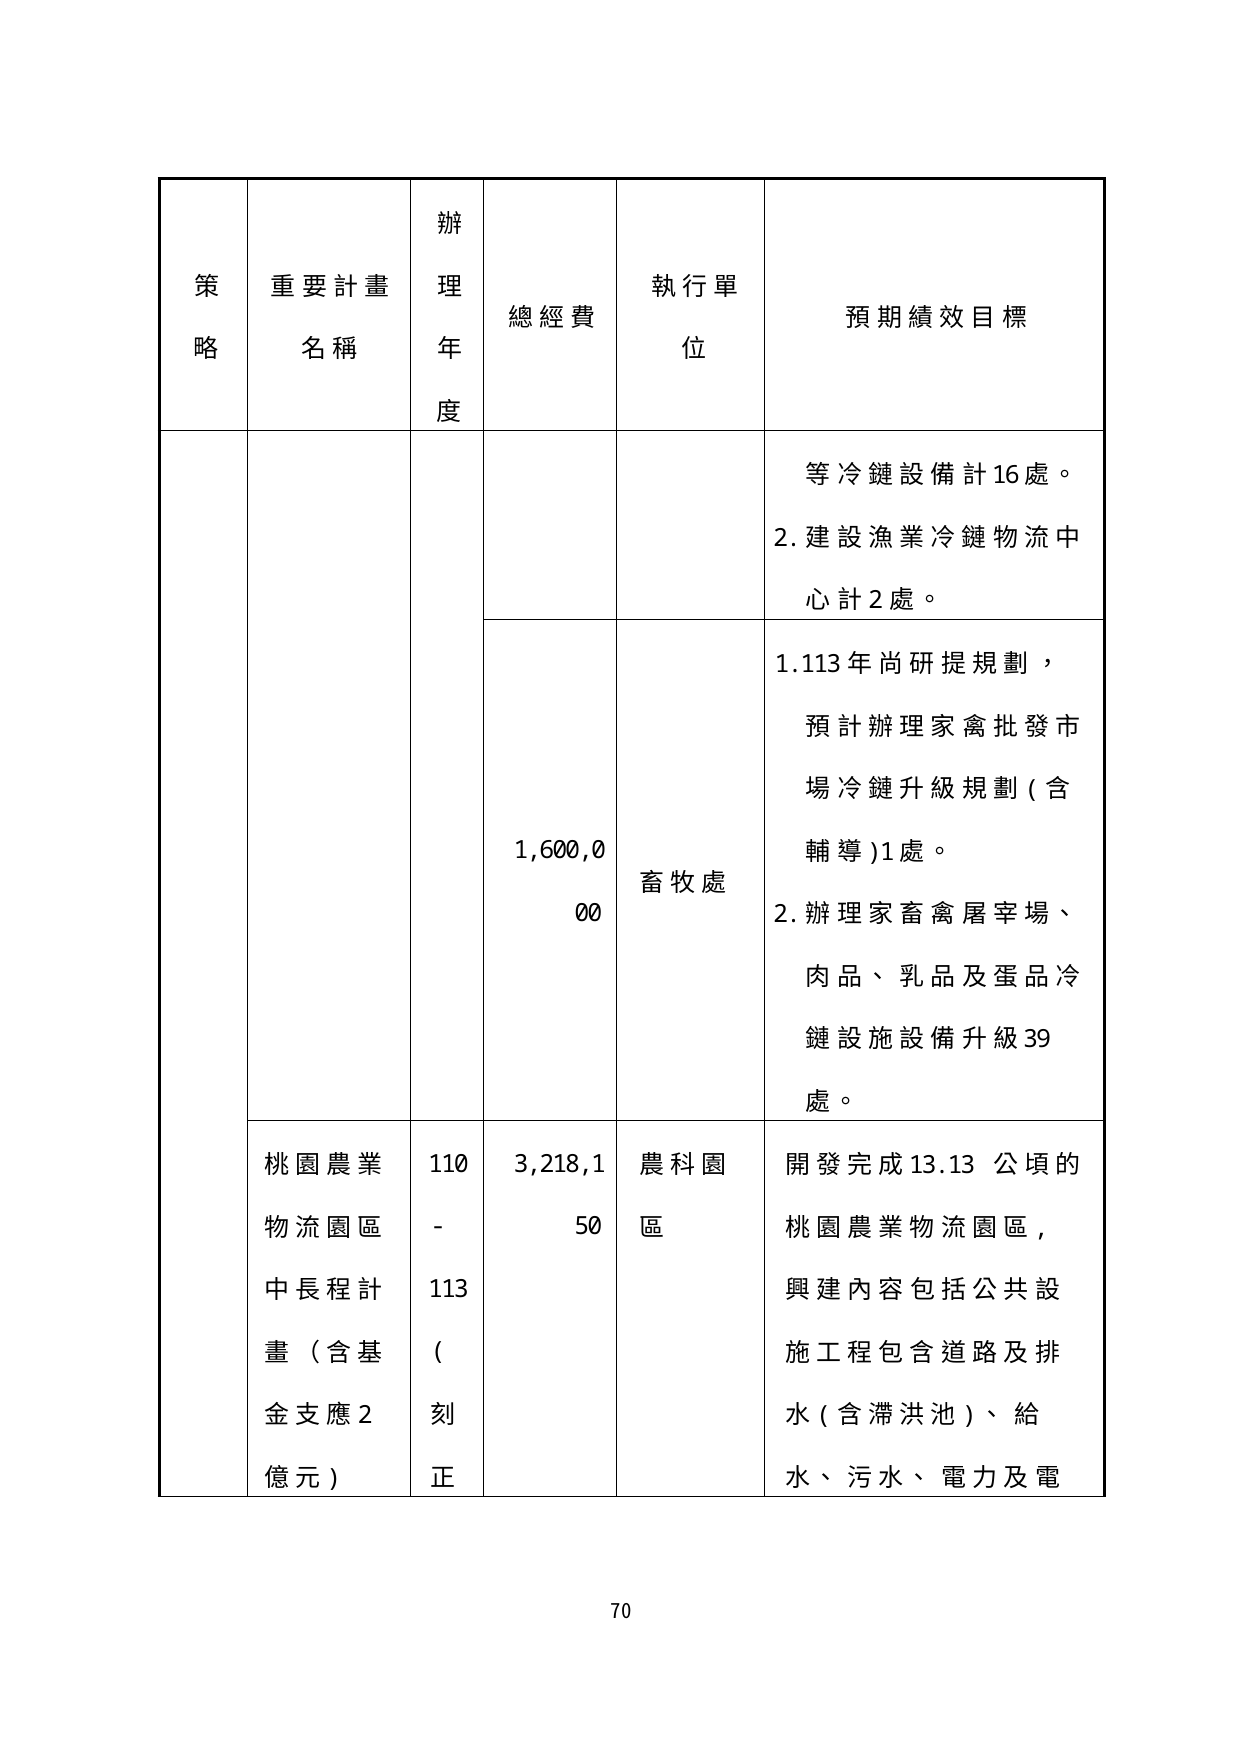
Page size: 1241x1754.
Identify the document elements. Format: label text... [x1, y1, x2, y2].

table_cell 等冷鏈設備計16處。 2.建設漁業冷鏈物流中心計2處。 [765, 431, 1103, 619]
table_header 預期績效目標 [765, 180, 1103, 430]
table_header 重要計畫名稱 [248, 180, 410, 430]
table_cell 開發完成13.13 公頃的桃園農業物流園區, 興建內容包括公共設施工程包含道路及排水(含滯洪池)、給水、污水、電力及電 [765, 1121, 1103, 1496]
table_header 策略 [161, 180, 247, 430]
table_header 總經費 [484, 180, 616, 430]
table_cell 畜牧處 [617, 620, 764, 1120]
table_cell 110-113(刻正 [411, 1121, 483, 1496]
table_cell 1.113年尚研提規劃，預計辦理家禽批發市場冷鏈升級規劃(含輔導)1處。 2.辦理家畜禽屠宰場、肉品、乳品及蛋品冷鏈設施設備升級39處。 [765, 620, 1103, 1120]
table_cell 1,600,000 [484, 620, 616, 1120]
table_cell [161, 431, 247, 1496]
table_cell [411, 431, 483, 1120]
table_cell [484, 431, 616, 619]
table_cell [617, 431, 764, 619]
table_cell [248, 431, 410, 1120]
table_cell 桃園農業物流園區中長程計畫（含基金支應2億元) [248, 1121, 410, 1496]
table_cell 農科園區 [617, 1121, 764, 1496]
table_header 執行單位 [617, 180, 764, 430]
table_cell 3,218,150 [484, 1121, 616, 1496]
table_header 辦理年度 [411, 180, 483, 430]
